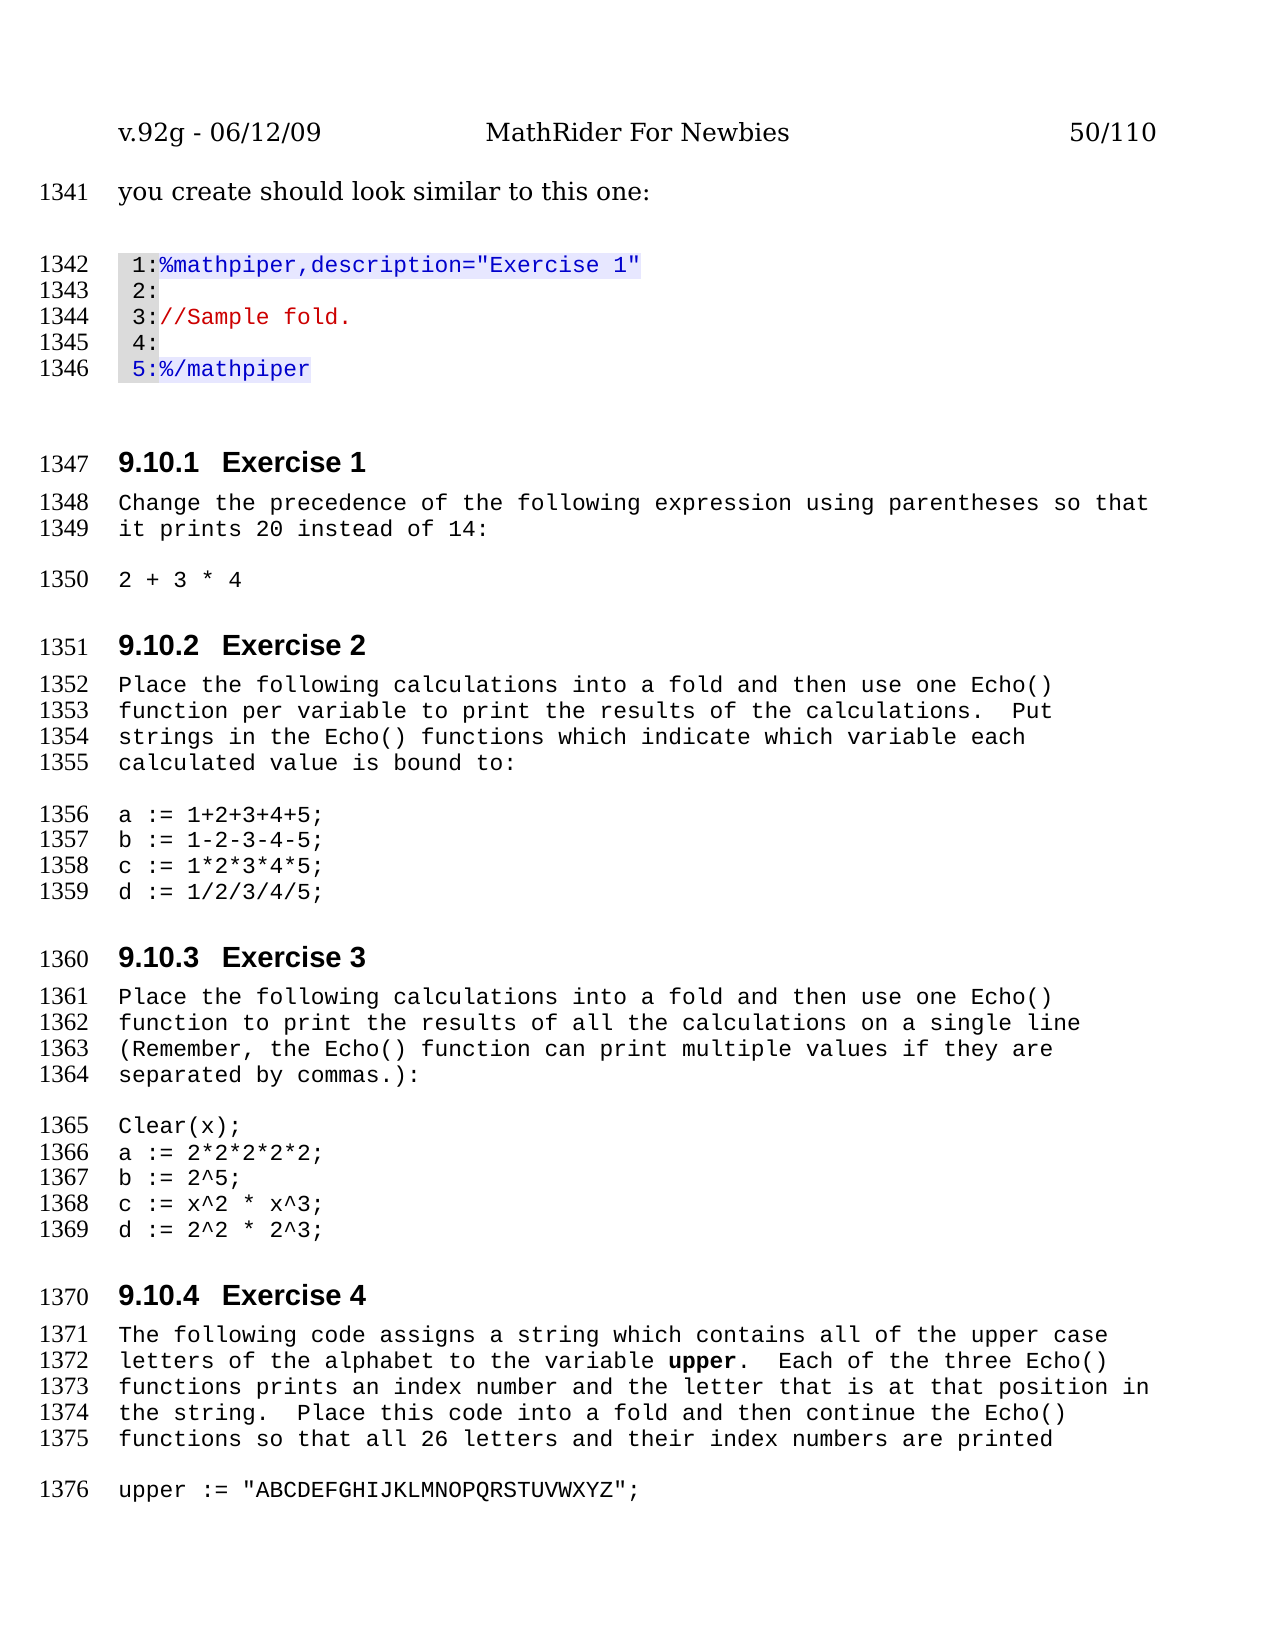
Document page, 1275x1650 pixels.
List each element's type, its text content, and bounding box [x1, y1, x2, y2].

subtitle Exercise 4 [118, 1278, 1157, 1311]
subtitle Exercise 2 [118, 628, 1157, 661]
text Change the precedence of the following expression using parentheses so that it prints 20 instead of 14: [118, 491, 1157, 543]
text a := 1+2+3+4+5; [118, 803, 1157, 829]
text 4: [118, 331, 1157, 357]
text Place the following calculations into a fold and then use one Echo() function per variable to print the results of the calculations. Put strings in the Echo() functions which indicate which variable each calculated value is bound to: [118, 673, 1157, 777]
text upper := "ABCDEFGHIJKLMNOPQRSTUVWXYZ"; [118, 1479, 1157, 1505]
text 2: [118, 279, 1157, 305]
text b := 2^5; [118, 1167, 1157, 1193]
text 5:%/mathpiper [118, 357, 1157, 383]
text c := x^2 * x^3; [118, 1193, 1157, 1219]
text 1:%mathpiper,description="Exercise 1" [118, 253, 1157, 279]
subtitle Exercise 3 [118, 940, 1157, 973]
text Clear(x); [118, 1115, 1157, 1141]
text 3://Sample fold. [118, 305, 1157, 331]
text d := 2^2 * 2^3; [118, 1219, 1157, 1244]
text b := 1-2-3-4-5; [118, 829, 1157, 855]
text The following code assigns a string which contains all of the upper case letters of the alphabet to the variable upper. Each of the three Echo() functions prints an index number and the letter that is at that position in the string. Place this code into a fold and then continue the Echo() functions so that all 26 letters and their index numbers are printed [118, 1323, 1157, 1453]
subtitle Exercise 1 [118, 445, 1157, 479]
text 2 + 3 * 4 [118, 569, 1157, 595]
text Place the following calculations into a fold and then use one Echo() function to print the results of all the calculations on a single line (Remember, the Echo() function can print multiple values if they are separated by commas.): [118, 985, 1157, 1089]
text c := 1*2*3*4*5; [118, 855, 1157, 881]
text you create should look similar to this one: [118, 177, 1157, 206]
text d := 1/2/3/4/5; [118, 881, 1157, 907]
text a := 2*2*2*2*2; [118, 1141, 1157, 1167]
